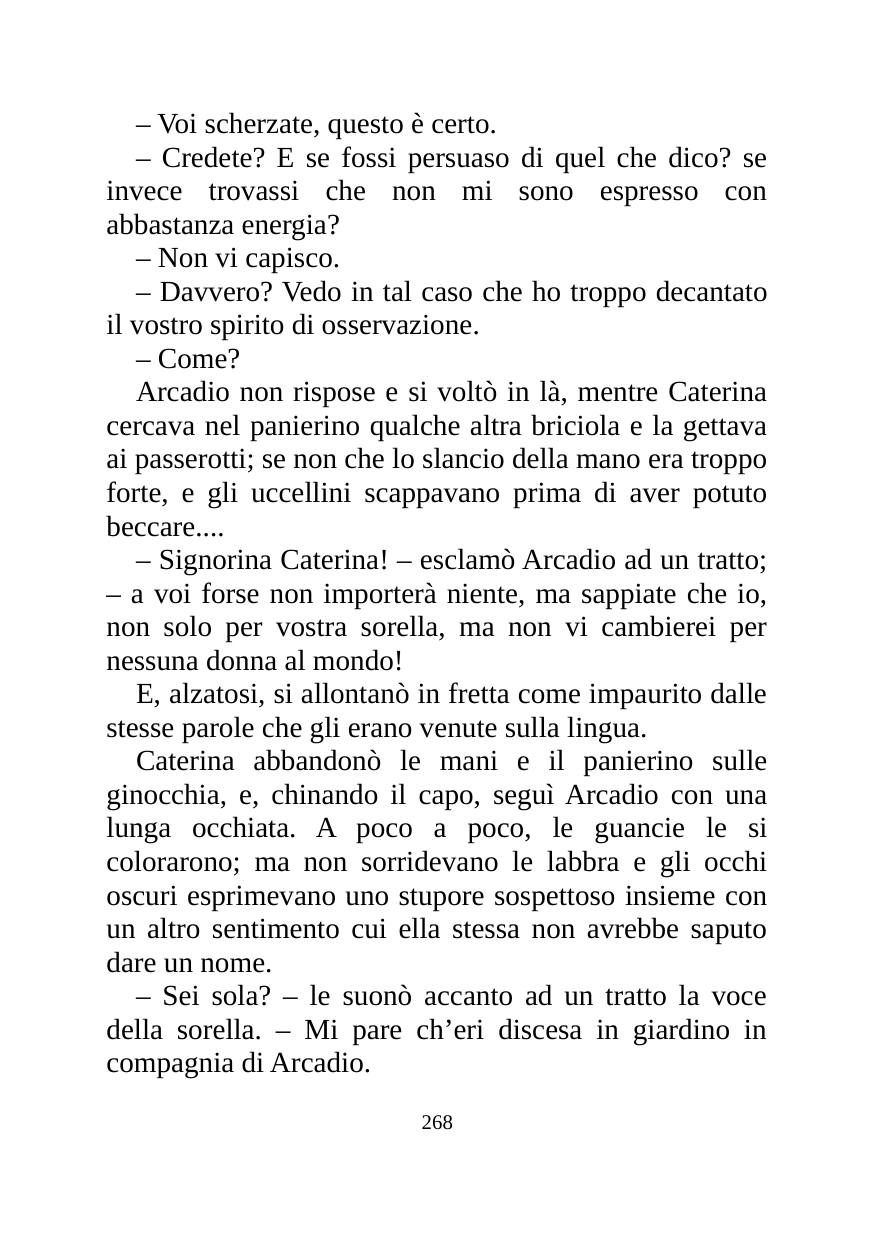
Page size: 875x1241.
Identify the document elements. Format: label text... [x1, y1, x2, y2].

text – Davvero? Vedo in tal caso che ho troppo decantato il vostro spirito di osservazione. [106, 274, 768, 341]
text – Sei sola? – le suonò accanto ad un tratto la voce della sorella. – Mi pare ch’eri discesa in giardino in compagnia di Arcadio. [106, 978, 768, 1079]
text E, alzatosi, si allontanò in fretta come impaurito dalle stesse parole che gli erano venute sulla lingua. [106, 676, 768, 743]
text – Voi scherzate, questo è certo. [106, 106, 768, 140]
text – Signorina Caterina! – esclamò Arcadio ad un tratto; – a voi forse non importerà niente, ma sappiate che io, non solo per vostra sorella, ma non vi cambierei per nessuna donna al mondo! [106, 542, 768, 676]
text – Non vi capisco. [106, 240, 768, 274]
text Caterina abbandonò le mani e il panierino sulle ginocchia, e, chinando il capo, seguì Arcadio con una lunga occhiata. A poco a poco, le guancie le si colorarono; ma non sorridevano le labbra e gli occhi oscuri esprimevano uno stupore sospettoso insieme con un altro sentimento cui ella stessa non avrebbe saputo dare un nome. [106, 743, 768, 978]
text – Come? [106, 341, 768, 374]
text – Credete? E se fossi persuaso di quel che dico? se invece trovassi che non mi sono espresso con abbastanza energia? [106, 140, 768, 240]
text Arcadio non rispose e si voltò in là, mentre Caterina cercava nel panierino qualche altra briciola e la gettava ai passerotti; se non che lo slancio della mano era troppo forte, e gli uccellini scappavano prima di aver potuto beccare.... [106, 374, 768, 542]
